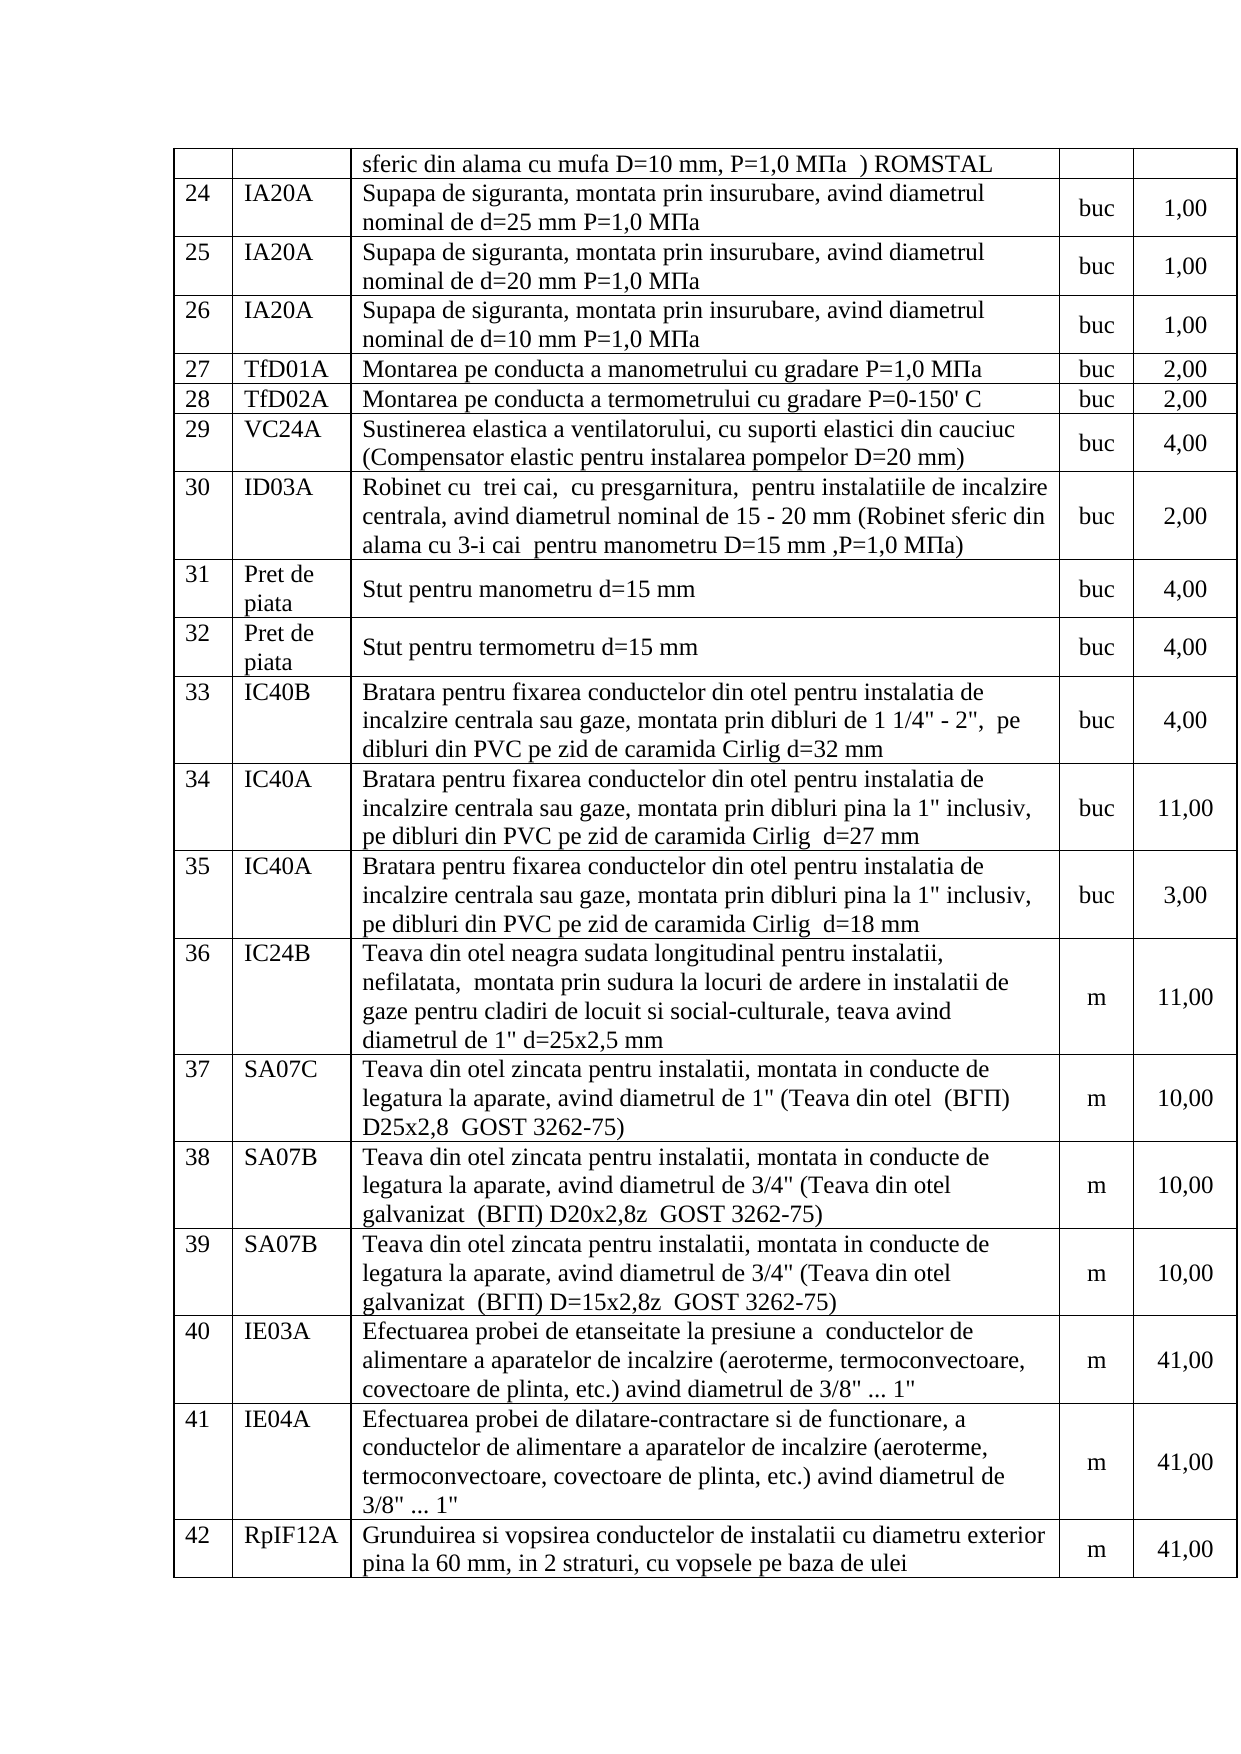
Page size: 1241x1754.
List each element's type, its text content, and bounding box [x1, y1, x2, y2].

table_cell buc [1060, 237, 1133, 294]
table_cell m [1060, 1316, 1133, 1403]
table_cell TfD02A [233, 384, 350, 413]
table_cell 4,00 [1134, 618, 1236, 676]
table_cell IA20A [233, 296, 350, 353]
table_cell ID03A [233, 472, 350, 558]
table_cell buc [1060, 677, 1133, 763]
table_cell 37 [175, 1055, 232, 1141]
table_cell 41 [175, 1404, 232, 1519]
table_cell IE04A [233, 1404, 350, 1519]
table_cell VC24A [233, 414, 350, 471]
table_cell 29 [175, 414, 232, 471]
table_cell 34 [175, 764, 232, 850]
table_cell buc [1060, 560, 1133, 617]
table_cell 1,00 [1134, 237, 1236, 294]
table_cell 41,00 [1134, 1316, 1236, 1403]
table_cell 24 [175, 179, 232, 236]
table_cell SA07B [233, 1229, 350, 1315]
table_cell buc [1060, 354, 1133, 383]
table_cell 32 [175, 618, 232, 676]
table_cell 25 [175, 237, 232, 294]
table_cell [1134, 149, 1236, 177]
table_cell m [1060, 1142, 1133, 1228]
table_cell buc [1060, 414, 1133, 471]
table_cell Stut pentru manometru d=15 mm [352, 560, 1059, 617]
table_cell Bratara pentru fixarea conductelor din otel pentru instalatia de incalzire centrala sau gaze, montata prin dibluri pina la 1" inclusiv, pe dibluri din PVC pe zid de caramida Cirlig d=27 mm [352, 764, 1059, 850]
table_cell 42 [175, 1520, 232, 1577]
table_cell 2,00 [1134, 384, 1236, 413]
table_cell 4,00 [1134, 414, 1236, 471]
table_cell IC24B [233, 939, 350, 1053]
table_cell 3,00 [1134, 851, 1236, 937]
table_cell Teava din otel zincata pentru instalatii, montata in conducte de legatura la aparate, avind diametrul de 1" (Teava din otel (ВГП) D25x2,8 GOST 3262-75) [352, 1055, 1059, 1141]
table_cell Supapa de siguranta, montata prin insurubare, avind diametrul nominal de d=25 mm P=1,0 MПa [352, 179, 1059, 236]
table_cell 36 [175, 939, 232, 1053]
table_cell SA07B [233, 1142, 350, 1228]
table_cell buc [1060, 179, 1133, 236]
table_cell 4,00 [1134, 560, 1236, 617]
table_cell m [1060, 1229, 1133, 1315]
table_cell buc [1060, 472, 1133, 558]
table_cell Pret de piata [233, 618, 350, 676]
table_cell Grunduirea si vopsirea conductelor de instalatii cu diametru exterior pina la 60 mm, in 2 straturi, cu vopsele pe baza de ulei [352, 1520, 1059, 1577]
table_cell IC40A [233, 851, 350, 937]
table_cell IA20A [233, 179, 350, 236]
table_cell SA07C [233, 1055, 350, 1141]
table_cell 2,00 [1134, 354, 1236, 383]
table_cell buc [1060, 764, 1133, 850]
table_cell 39 [175, 1229, 232, 1315]
table_cell IE03A [233, 1316, 350, 1403]
table_cell buc [1060, 851, 1133, 937]
table_cell [175, 149, 232, 177]
table_cell m [1060, 1055, 1133, 1141]
table_cell m [1060, 1520, 1133, 1577]
table_cell Supapa de siguranta, montata prin insurubare, avind diametrul nominal de d=20 mm P=1,0 MПa [352, 237, 1059, 294]
table_cell 10,00 [1134, 1229, 1236, 1315]
table_cell 4,00 [1134, 677, 1236, 763]
table_cell m [1060, 1404, 1133, 1519]
table_cell 40 [175, 1316, 232, 1403]
table_cell 35 [175, 851, 232, 937]
table_cell Robinet cu trei cai, cu presgarnitura, pentru instalatiile de incalzire centrala, avind diametrul nominal de 15 - 20 mm (Robinet sferic din alama сu 3-i cai pentru manometru D=15 mm ,P=1,0 МПа) [352, 472, 1059, 558]
table_cell 10,00 [1134, 1055, 1236, 1141]
table_cell 33 [175, 677, 232, 763]
table_cell sferic din alama сu mufa D=10 mm, P=1,0 МПа ) ROMSTAL [352, 149, 1059, 177]
table_cell TfD01A [233, 354, 350, 383]
table_cell Teava din otel neagra sudata longitudinal pentru instalatii, nefilatata, montata prin sudura la locuri de ardere in instalatii de gaze pentru cladiri de locuit si social-culturale, teava avind diametrul de 1" d=25x2,5 mm [352, 939, 1059, 1053]
table_cell 30 [175, 472, 232, 558]
table_cell 41,00 [1134, 1404, 1236, 1519]
table_cell Bratara pentru fixarea conductelor din otel pentru instalatia de incalzire centrala sau gaze, montata prin dibluri pina la 1" inclusiv, pe dibluri din PVC pe zid de caramida Cirlig d=18 mm [352, 851, 1059, 937]
table_cell Supapa de siguranta, montata prin insurubare, avind diametrul nominal de d=10 mm P=1,0 MПa [352, 296, 1059, 353]
table_cell 10,00 [1134, 1142, 1236, 1228]
table_cell 26 [175, 296, 232, 353]
table_cell Sustinerea elastica a ventilatorului, cu suporti elastici din cauciuc (Compensator elastic pentru instalarea pompelor D=20 mm) [352, 414, 1059, 471]
table_cell [1060, 149, 1133, 177]
table_cell Teava din otel zincata pentru instalatii, montata in conducte de legatura la aparate, avind diametrul de 3/4" (Teava din otel galvanizat (ВГП) D20x2,8z GOST 3262-75) [352, 1142, 1059, 1228]
table_cell 11,00 [1134, 939, 1236, 1053]
table_cell Efectuarea probei de etanseitate la presiune a conductelor de alimentare a aparatelor de incalzire (aeroterme, termoconvectoare, covectoare de plinta, etc.) avind diametrul de 3/8" ... 1" [352, 1316, 1059, 1403]
table_cell 41,00 [1134, 1520, 1236, 1577]
table_cell 1,00 [1134, 296, 1236, 353]
table_cell RpIF12A [233, 1520, 350, 1577]
table_cell 2,00 [1134, 472, 1236, 558]
table_cell Efectuarea probei de dilatare-contractare si de functionare, a conductelor de alimentare a aparatelor de incalzire (aeroterme, termoconvectoare, covectoare de plinta, etc.) avind diametrul de 3/8" ... 1" [352, 1404, 1059, 1519]
table_cell m [1060, 939, 1133, 1053]
table_cell Teava din otel zincata pentru instalatii, montata in conducte de legatura la aparate, avind diametrul de 3/4" (Teava din otel galvanizat (ВГП) D=15x2,8z GOST 3262-75) [352, 1229, 1059, 1315]
table_cell [233, 149, 350, 177]
table_cell 28 [175, 384, 232, 413]
table_cell 11,00 [1134, 764, 1236, 850]
table_cell 1,00 [1134, 179, 1236, 236]
table_cell Stut pentru termometru d=15 mm [352, 618, 1059, 676]
table_cell IA20A [233, 237, 350, 294]
table_cell IC40A [233, 764, 350, 850]
table_cell Montarea pe conducta a termometrului cu gradare P=0-150' C [352, 384, 1059, 413]
table_cell buc [1060, 618, 1133, 676]
table_cell 27 [175, 354, 232, 383]
table_cell buc [1060, 384, 1133, 413]
table_cell 38 [175, 1142, 232, 1228]
table_cell IC40B [233, 677, 350, 763]
table_cell 31 [175, 560, 232, 617]
table_cell Montarea pe conducta a manometrului cu gradare P=1,0 МПа [352, 354, 1059, 383]
table_cell buc [1060, 296, 1133, 353]
table_cell Bratara pentru fixarea conductelor din otel pentru instalatia de incalzire centrala sau gaze, montata prin dibluri de 1 1/4" - 2", pe dibluri din PVC pe zid de caramida Cirlig d=32 mm [352, 677, 1059, 763]
table_cell Pret de piata [233, 560, 350, 617]
